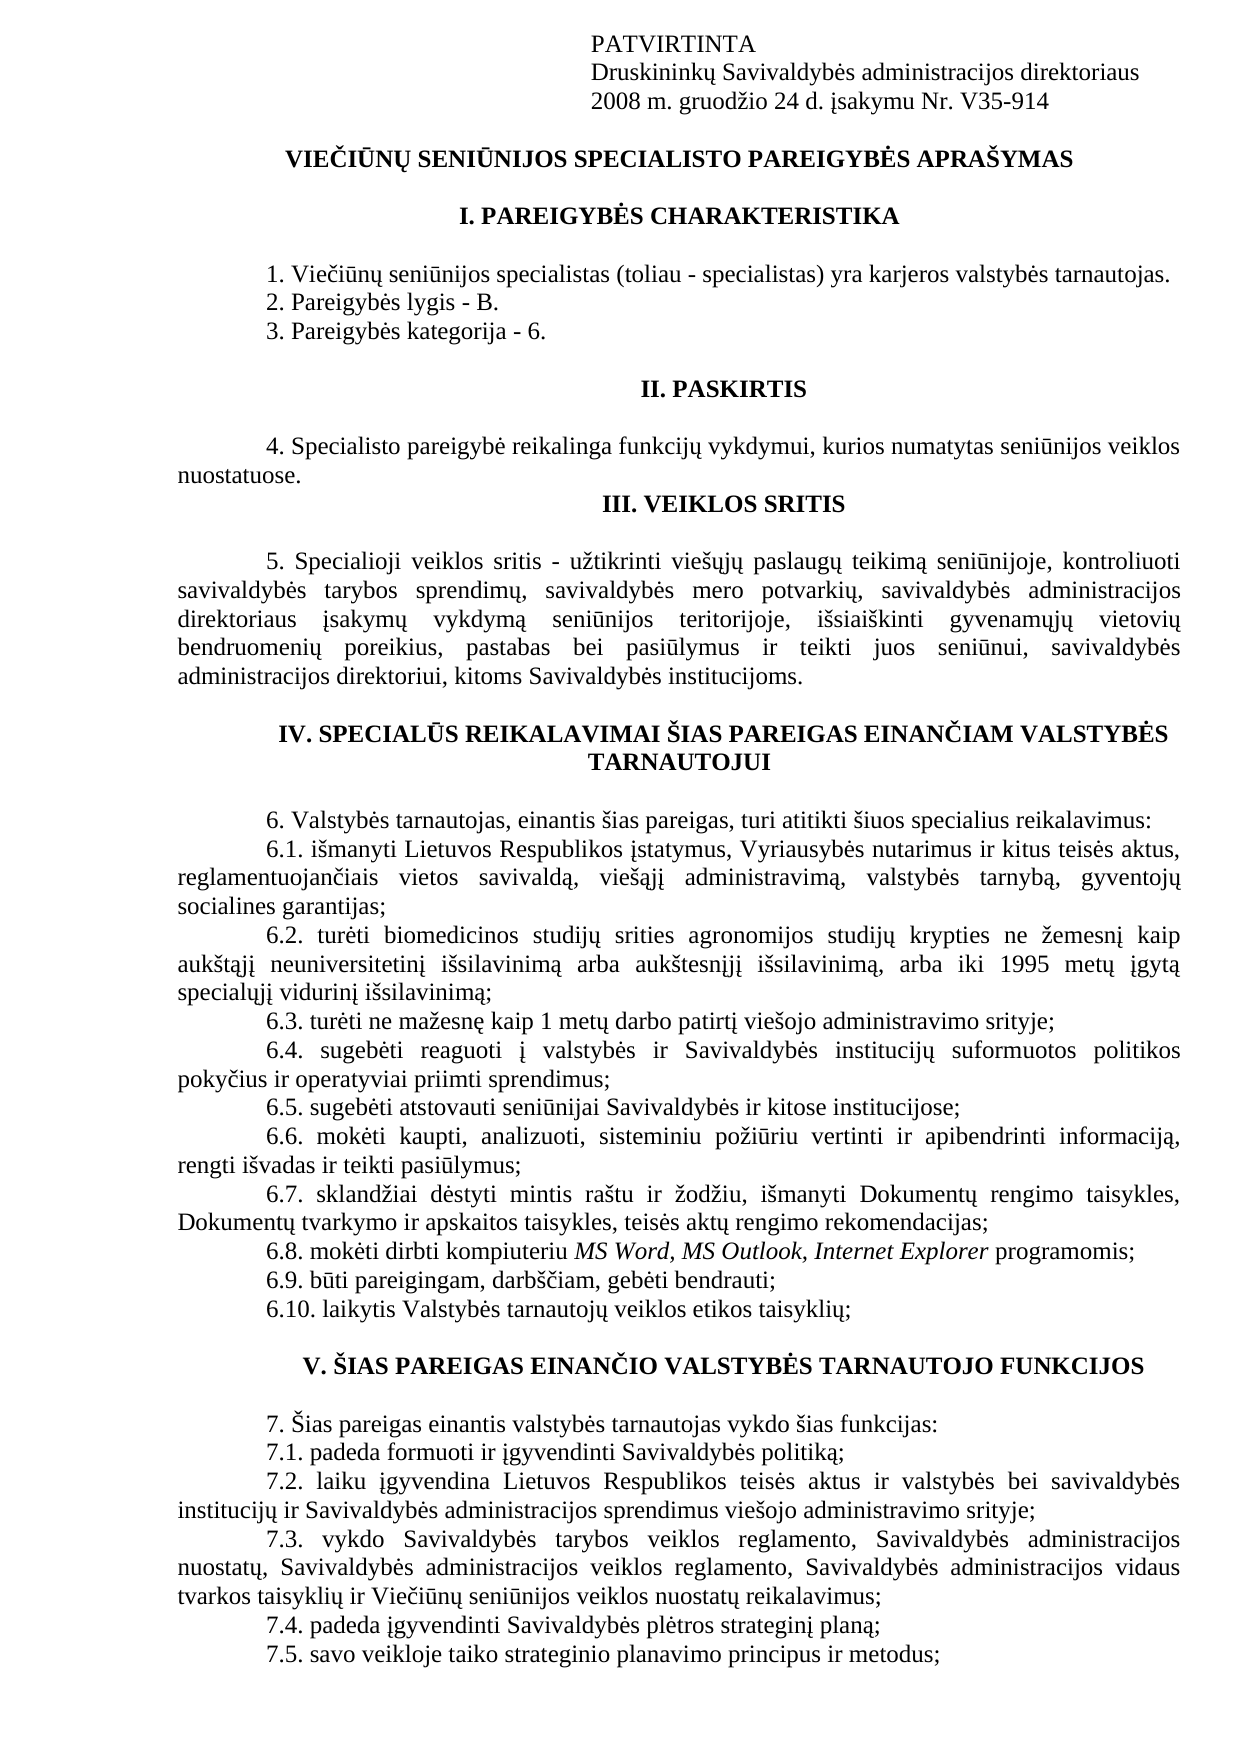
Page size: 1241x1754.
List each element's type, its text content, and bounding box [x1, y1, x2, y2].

text V. ŠIAS PAREIGAS EINANČIO VALSTYBĖS TARNAUTOJO FUNKCIJOS [177, 1351, 1181, 1380]
text PATVIRTINTA [177, 29, 1181, 57]
text 7.1. padeda formuoti ir įgyvendinti Savivaldybės politiką; [177, 1437, 1181, 1466]
text 6.10. laikytis Valstybės tarnautojų veiklos etikos taisyklių; [177, 1294, 1181, 1322]
text 6.9. būti pareigingam, darbščiam, gebėti bendrauti; [177, 1265, 1181, 1294]
text 6.2. turėti biomedicinos studijų srities agronomijos studijų krypties ne žemesnį kaip aukštąjį neuniversitetinį išsilavinimą arba aukštesnįjį išsilavinimą, arba iki 1995 metų įgytą specialųjį vidurinį išsilavinimą; [177, 920, 1181, 1006]
text 7.4. padeda įgyvendinti Savivaldybės plėtros strateginį planą; [177, 1610, 1181, 1639]
text III. VEIKLOS SRITIS [177, 489, 1181, 517]
text 3. Pareigybės kategorija - 6. [177, 316, 1181, 345]
text 2008 m. gruodžio 24 d. įsakymu Nr. V35-914 [177, 86, 1181, 115]
text I. PAREIGYBĖS CHARAKTERISTIKA [177, 201, 1181, 230]
text 6.7. sklandžiai dėstyti mintis raštu ir žodžiu, išmanyti Dokumentų rengimo taisykles, Dokumentų tvarkymo ir apskaitos taisykles, teisės aktų rengimo rekomendacijas; [177, 1179, 1181, 1236]
text 4. Specialisto pareigybė reikalinga funkcijų vykdymui, kurios numatytas seniūnijos veiklos nuostatuose. [177, 431, 1181, 489]
text 7.3. vykdo Savivaldybės tarybos veiklos reglamento, Savivaldybės administracijos nuostatų, Savivaldybės administracijos veiklos reglamento, Savivaldybės administracijos vidaus tvarkos taisyklių ir Viečiūnų seniūnijos veiklos nuostatų reikalavimus; [177, 1524, 1181, 1610]
text 1. Viečiūnų seniūnijos specialistas (toliau - specialistas) yra karjeros valstybės tarnautojas. [177, 259, 1181, 287]
text 7.2. laiku įgyvendina Lietuvos Respublikos teisės aktus ir valstybės bei savivaldybės institucijų ir Savivaldybės administracijos sprendimus viešojo administravimo srityje; [177, 1466, 1181, 1524]
text 6.8. mokėti dirbti kompiuteriu MS Word, MS Outlook, Internet Explorer programomis; [177, 1236, 1181, 1265]
text 7. Šias pareigas einantis valstybės tarnautojas vykdo šias funkcijas: [177, 1409, 1181, 1437]
text 6.5. sugebėti atstovauti seniūnijai Savivaldybės ir kitose institucijose; [177, 1092, 1181, 1121]
text 6.1. išmanyti Lietuvos Respublikos įstatymus, Vyriausybės nutarimus ir kitus teisės aktus, reglamentuojančiais vietos savivaldą, viešąjį administravimą, valstybės tarnybą, gyventojų socialines garantijas; [177, 834, 1181, 920]
text 6.3. turėti ne mažesnę kaip 1 metų darbo patirtį viešojo administravimo srityje; [177, 1006, 1181, 1035]
text 6.6. mokėti kaupti, analizuoti, sisteminiu požiūriu vertinti ir apibendrinti informaciją, rengti išvadas ir teikti pasiūlymus; [177, 1121, 1181, 1179]
text Druskininkų Savivaldybės administracijos direktoriaus [177, 57, 1181, 86]
text IV. SPECIALŪS REIKALAVIMAI ŠIAS PAREIGAS EINANČIAM VALSTYBĖS TARNAUTOJUI [177, 719, 1181, 776]
text II. PASKIRTIS [177, 374, 1181, 402]
text 7.5. savo veikloje taiko strateginio planavimo principus ir metodus; [177, 1639, 1181, 1667]
text 5. Specialioji veiklos sritis - užtikrinti viešųjų paslaugų teikimą seniūnijoje, kontroliuoti savivaldybės tarybos sprendimų, savivaldybės mero potvarkių, savivaldybės administracijos direktoriaus įsakymų vykdymą seniūnijos teritorijoje, išsiaiškinti gyvenamųjų vietovių bendruomenių poreikius, pastabas bei pasiūlymus ir teikti juos seniūnui, savivaldybės administracijos direktoriui, kitoms Savivaldybės institucijoms. [177, 546, 1181, 690]
text 6.4. sugebėti reaguoti į valstybės ir Savivaldybės institucijų suformuotos politikos pokyčius ir operatyviai priimti sprendimus; [177, 1035, 1181, 1092]
text 2. Pareigybės lygis - B. [177, 287, 1181, 316]
text 6. Valstybės tarnautojas, einantis šias pareigas, turi atitikti šiuos specialius reikalavimus: [177, 805, 1181, 834]
text VIEČIŪNŲ SENIŪNIJOS SPECIALISTO PAREIGYBĖS APRAŠYMAS [177, 144, 1181, 172]
